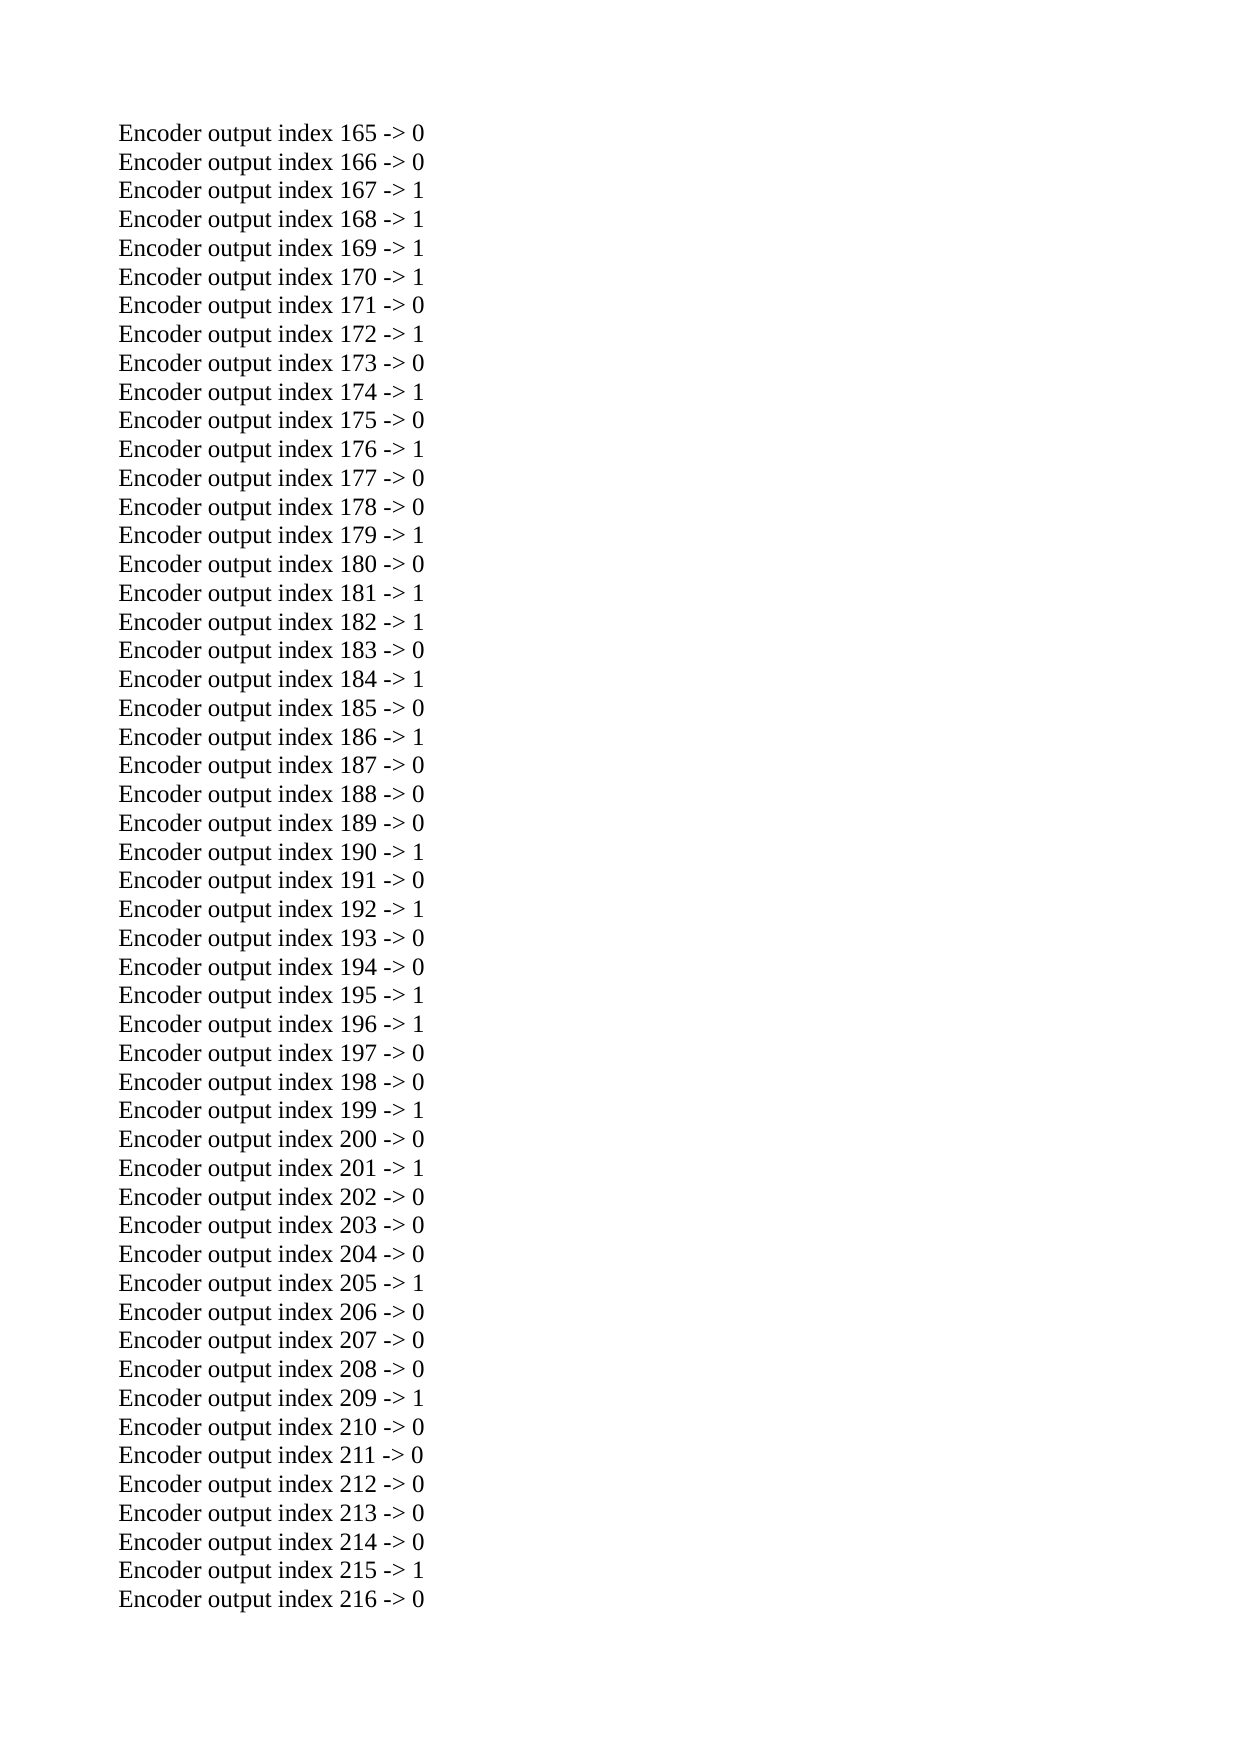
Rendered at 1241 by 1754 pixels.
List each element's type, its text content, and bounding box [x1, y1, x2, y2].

text Encoder output index 212 -> 0 [118, 1469, 1122, 1498]
text Encoder output index 199 -> 1 [118, 1096, 1122, 1124]
text Encoder output index 174 -> 1 [118, 377, 1122, 406]
text Encoder output index 209 -> 1 [118, 1383, 1122, 1412]
text Encoder output index 191 -> 0 [118, 866, 1122, 894]
text Encoder output index 207 -> 0 [118, 1326, 1122, 1354]
text Encoder output index 180 -> 0 [118, 549, 1122, 578]
text Encoder output index 167 -> 1 [118, 176, 1122, 204]
text Encoder output index 194 -> 0 [118, 952, 1122, 981]
text Encoder output index 213 -> 0 [118, 1498, 1122, 1527]
text Encoder output index 182 -> 1 [118, 607, 1122, 636]
text Encoder output index 196 -> 1 [118, 1009, 1122, 1038]
text Encoder output index 165 -> 0 [118, 118, 1122, 147]
text Encoder output index 170 -> 1 [118, 262, 1122, 291]
text Encoder output index 192 -> 1 [118, 894, 1122, 923]
text Encoder output index 171 -> 0 [118, 291, 1122, 319]
text Encoder output index 173 -> 0 [118, 348, 1122, 377]
text Encoder output index 195 -> 1 [118, 981, 1122, 1009]
text Encoder output index 202 -> 0 [118, 1182, 1122, 1211]
text Encoder output index 205 -> 1 [118, 1268, 1122, 1297]
text Encoder output index 177 -> 0 [118, 463, 1122, 492]
text Encoder output index 186 -> 1 [118, 722, 1122, 751]
text Encoder output index 204 -> 0 [118, 1239, 1122, 1268]
text Encoder output index 190 -> 1 [118, 837, 1122, 866]
text Encoder output index 215 -> 1 [118, 1556, 1122, 1584]
text Encoder output index 183 -> 0 [118, 636, 1122, 664]
text Encoder output index 201 -> 1 [118, 1153, 1122, 1182]
text Encoder output index 176 -> 1 [118, 434, 1122, 463]
text Encoder output index 193 -> 0 [118, 923, 1122, 952]
text Encoder output index 168 -> 1 [118, 204, 1122, 233]
text Encoder output index 211 -> 0 [118, 1441, 1122, 1469]
text Encoder output index 187 -> 0 [118, 751, 1122, 779]
text Encoder output index 200 -> 0 [118, 1124, 1122, 1153]
text Encoder output index 214 -> 0 [118, 1527, 1122, 1556]
text Encoder output index 172 -> 1 [118, 319, 1122, 348]
text Encoder output index 188 -> 0 [118, 779, 1122, 808]
text Encoder output index 197 -> 0 [118, 1038, 1122, 1067]
text Encoder output index 175 -> 0 [118, 406, 1122, 434]
text Encoder output index 198 -> 0 [118, 1067, 1122, 1096]
text Encoder output index 185 -> 0 [118, 693, 1122, 722]
text Encoder output index 178 -> 0 [118, 492, 1122, 521]
text Encoder output index 184 -> 1 [118, 664, 1122, 693]
text Encoder output index 203 -> 0 [118, 1211, 1122, 1239]
text Encoder output index 206 -> 0 [118, 1297, 1122, 1326]
text Encoder output index 169 -> 1 [118, 233, 1122, 262]
text Encoder output index 208 -> 0 [118, 1354, 1122, 1383]
text Encoder output index 216 -> 0 [118, 1584, 1122, 1613]
text Encoder output index 189 -> 0 [118, 808, 1122, 837]
text Encoder output index 181 -> 1 [118, 578, 1122, 607]
text Encoder output index 179 -> 1 [118, 521, 1122, 549]
text Encoder output index 210 -> 0 [118, 1412, 1122, 1441]
text Encoder output index 166 -> 0 [118, 147, 1122, 176]
